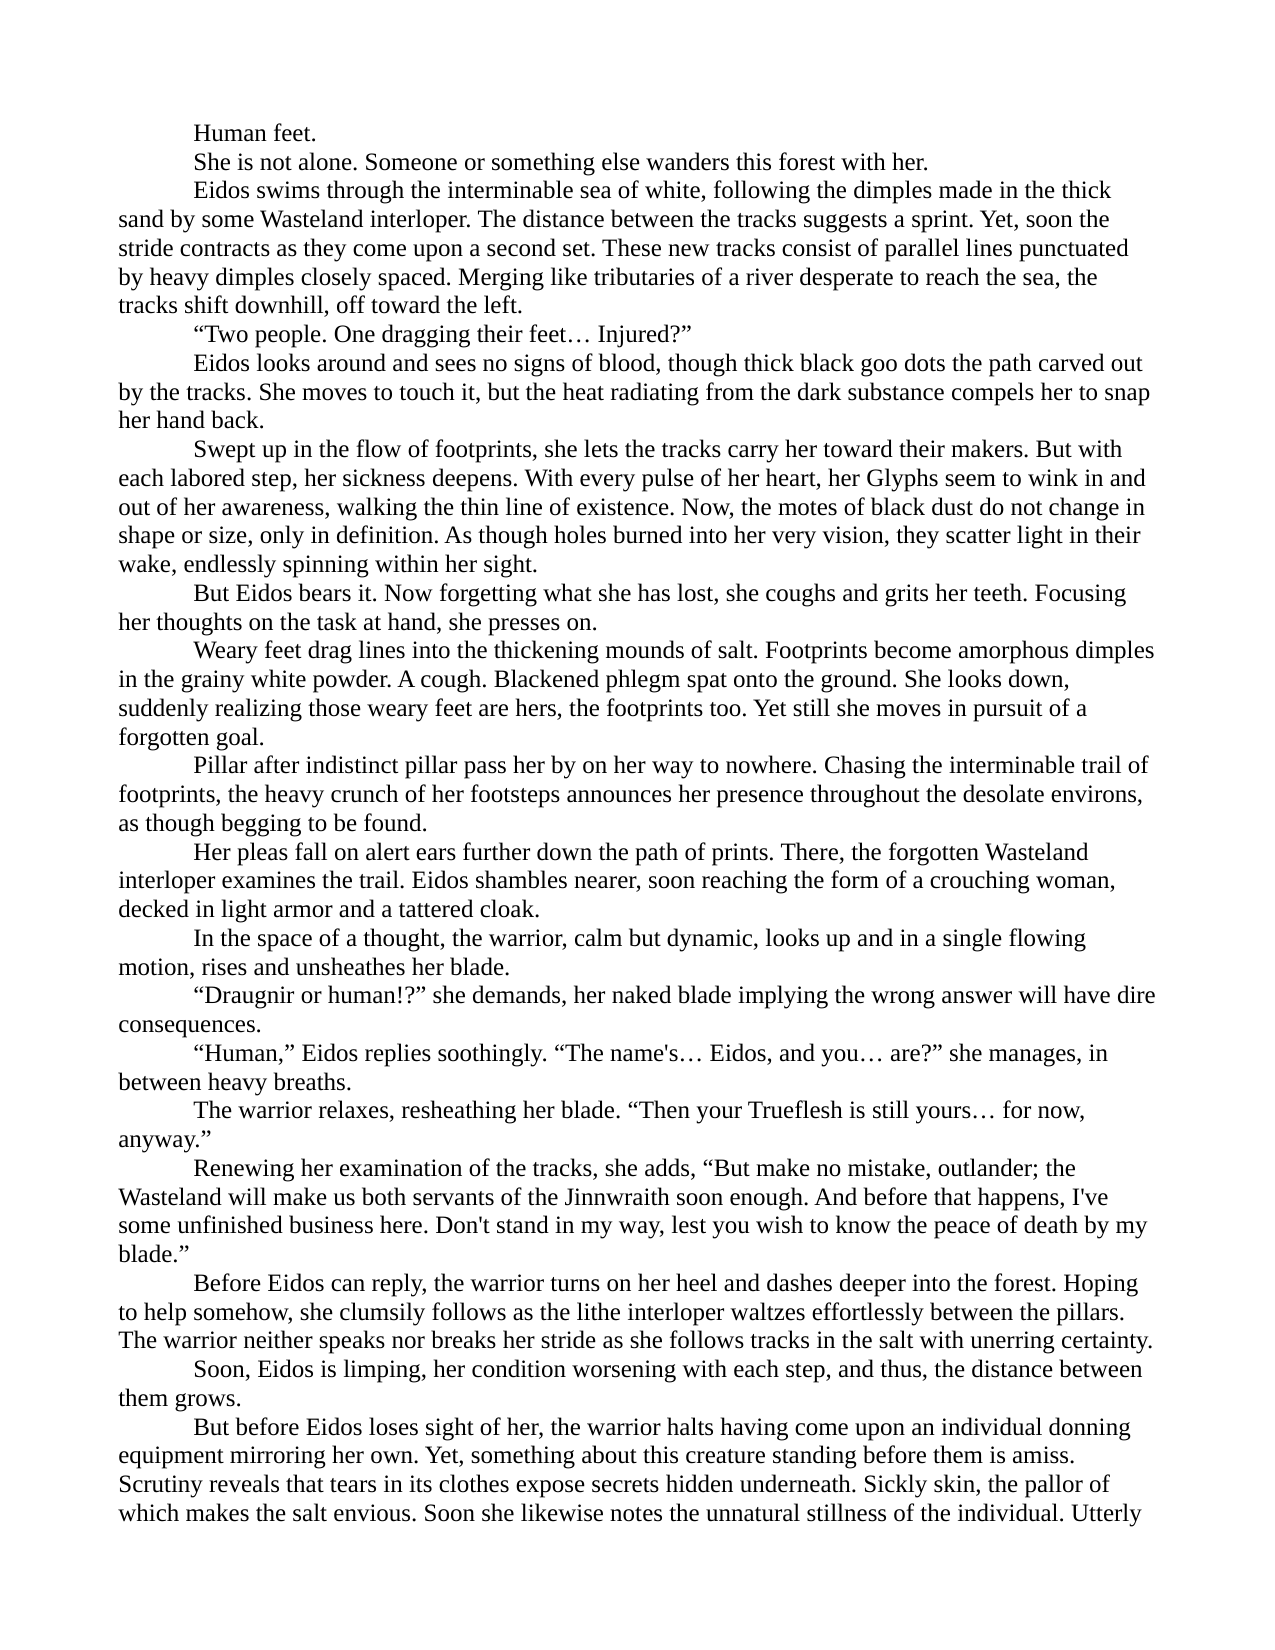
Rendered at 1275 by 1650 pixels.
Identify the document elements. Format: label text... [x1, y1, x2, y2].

text But before Eidos loses sight of her, the warrior halts having come upon an individual donning equipment mirroring her own. Yet, something about this creature standing before them is amiss. Scrutiny reveals that tears in its clothes expose secrets hidden underneath. Sickly skin, the pallor of which makes the salt envious. Soon she likewise notes the unnatural stillness of the individual. Utterly [118, 1412, 1157, 1527]
text “Two people. One dragging their feet… Injured?” [118, 319, 1157, 348]
text The warrior relaxes, resheathing her blade. “Then your Trueflesh is still yours… for now, anyway.” [118, 1096, 1157, 1153]
text “Draugnir or human!?” she demands, her naked blade implying the wrong answer will have dire consequences. [118, 981, 1157, 1038]
text Eidos looks around and sees no signs of blood, though thick black goo dots the path carved out by the tracks. She moves to touch it, but the heat radiating from the dark substance compels her to snap her hand back. [118, 348, 1157, 434]
text Pillar after indistinct pillar pass her by on her way to nowhere. Chasing the interminable trail of footprints, the heavy crunch of her footsteps announces her presence throughout the desolate environs, as though begging to be found. [118, 751, 1157, 837]
text Soon, Eidos is limping, her condition worsening with each step, and thus, the distance between them grows. [118, 1354, 1157, 1412]
text “Human,” Eidos replies soothingly. “The name's… Eidos, and you… are?” she manages, in between heavy breaths. [118, 1038, 1157, 1096]
text Before Eidos can reply, the warrior turns on her heel and dashes deeper into the forest. Hoping to help somehow, she clumsily follows as the lithe interloper waltzes effortlessly between the pillars. The warrior neither speaks nor breaks her stride as she follows tracks in the salt with unerring certainty. [118, 1268, 1157, 1354]
text Swept up in the flow of footprints, she lets the tracks carry her toward their makers. But with each labored step, her sickness deepens. With every pulse of her heart, her Glyphs seem to wink in and out of her awareness, walking the thin line of existence. Now, the motes of black dust do not change in shape or size, only in definition. As though holes burned into her very vision, they scatter light in their wake, endlessly spinning within her sight. [118, 434, 1157, 578]
text Human feet. [118, 118, 1157, 147]
text She is not alone. Someone or something else wanders this forest with her. [118, 147, 1157, 176]
text Her pleas fall on alert ears further down the path of prints. There, the forgotten Wasteland interloper examines the trail. Eidos shambles nearer, soon reaching the form of a crouching woman, decked in light armor and a tattered cloak. [118, 837, 1157, 923]
text In the space of a thought, the warrior, calm but dynamic, looks up and in a single flowing motion, rises and unsheathes her blade. [118, 923, 1157, 981]
text Eidos swims through the interminable sea of white, following the dimples made in the thick sand by some Wasteland interloper. The distance between the tracks suggests a sprint. Yet, soon the stride contracts as they come upon a second set. These new tracks consist of parallel lines punctuated by heavy dimples closely spaced. Merging like tributaries of a river desperate to reach the sea, the tracks shift downhill, off toward the left. [118, 176, 1157, 319]
text Weary feet drag lines into the thickening mounds of salt. Footprints become amorphous dimples in the grainy white powder. A cough. Blackened phlegm spat onto the ground. She looks down, suddenly realizing those weary feet are hers, the footprints too. Yet still she moves in pursuit of a forgotten goal. [118, 636, 1157, 751]
text But Eidos bears it. Now forgetting what she has lost, she coughs and grits her teeth. Focusing her thoughts on the task at hand, she presses on. [118, 578, 1157, 636]
text Renewing her examination of the tracks, she adds, “But make no mistake, outlander; the Wasteland will make us both servants of the Jinnwraith soon enough. And before that happens, I've some unfinished business here. Don't stand in my way, lest you wish to know the peace of death by my blade.” [118, 1153, 1157, 1268]
